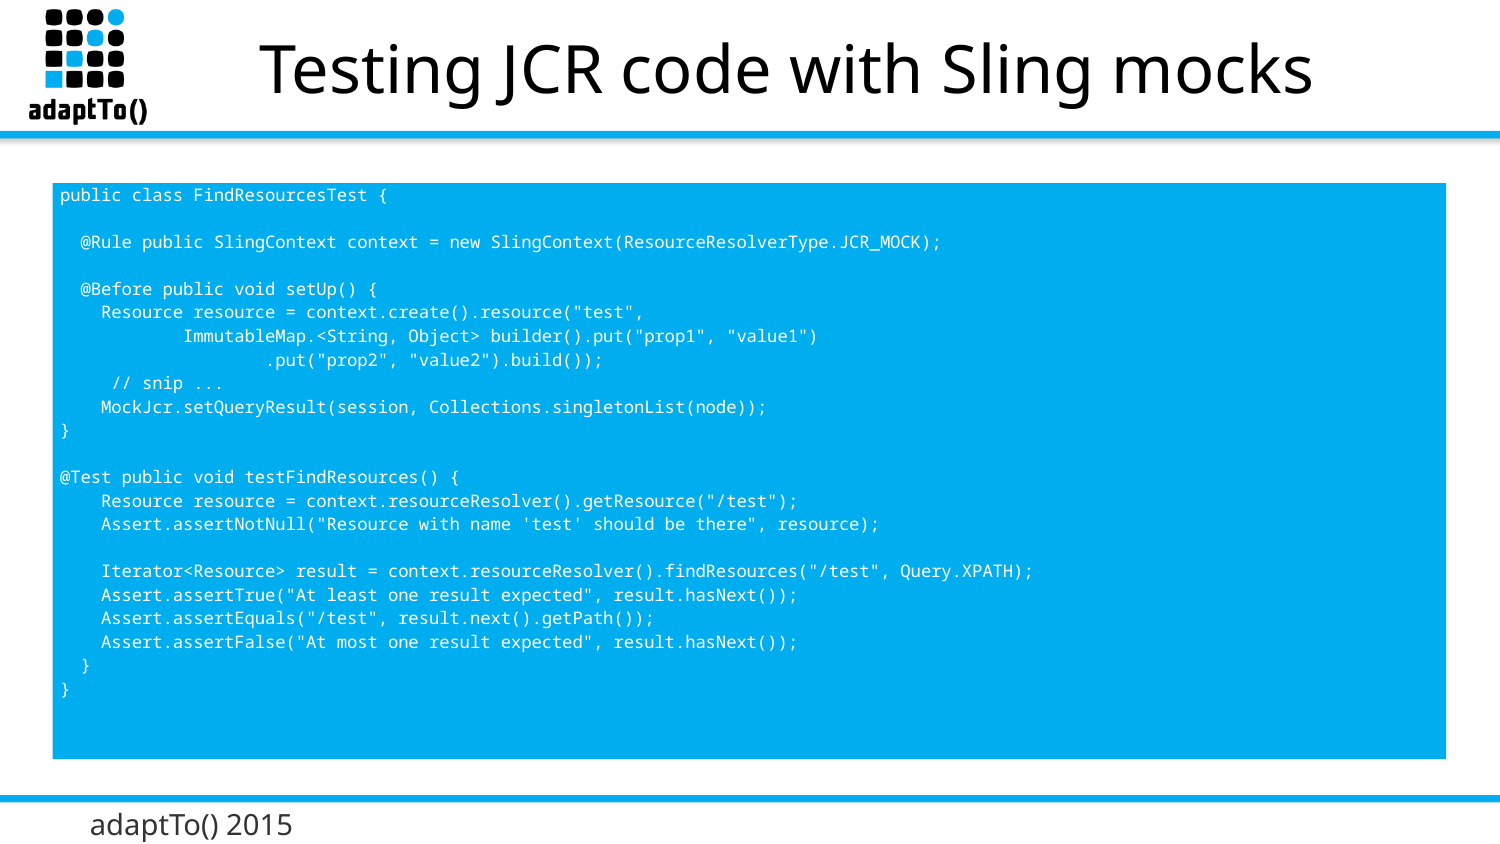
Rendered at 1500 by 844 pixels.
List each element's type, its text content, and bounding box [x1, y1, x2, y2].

title Testing JCR code with Sling mocks [150, 15, 1425, 121]
list public class FindResourcesTest { @Rule public SlingContext context = new SlingContext(ResourceResolverType.JCR_MOCK); @Before public void setUp() { Resource resource = context.create().resource("test", ImmutableMap.<String, Object> builder().put("prop1", "value1") .put("prop2", "value2").build()); // snip ... MockJcr.setQueryResult(session, Collections.singletonList(node)); } @Test public void testFindResources() { Resource resource = context.resourceResolver().getResource("/test"); Assert.assertNotNull("Resource with name 'test' should be there", resource); Iterator<Resource> result = context.resourceResolver().findResources("/test", Query.XPATH); Assert.assertTrue("At least one result expected", result.hasNext()); Assert.assertEquals("/test", result.next().getPath()); Assert.assertFalse("At most one result expected", result.hasNext()); } } [52, 183, 1447, 760]
picture [27, 6, 148, 126]
